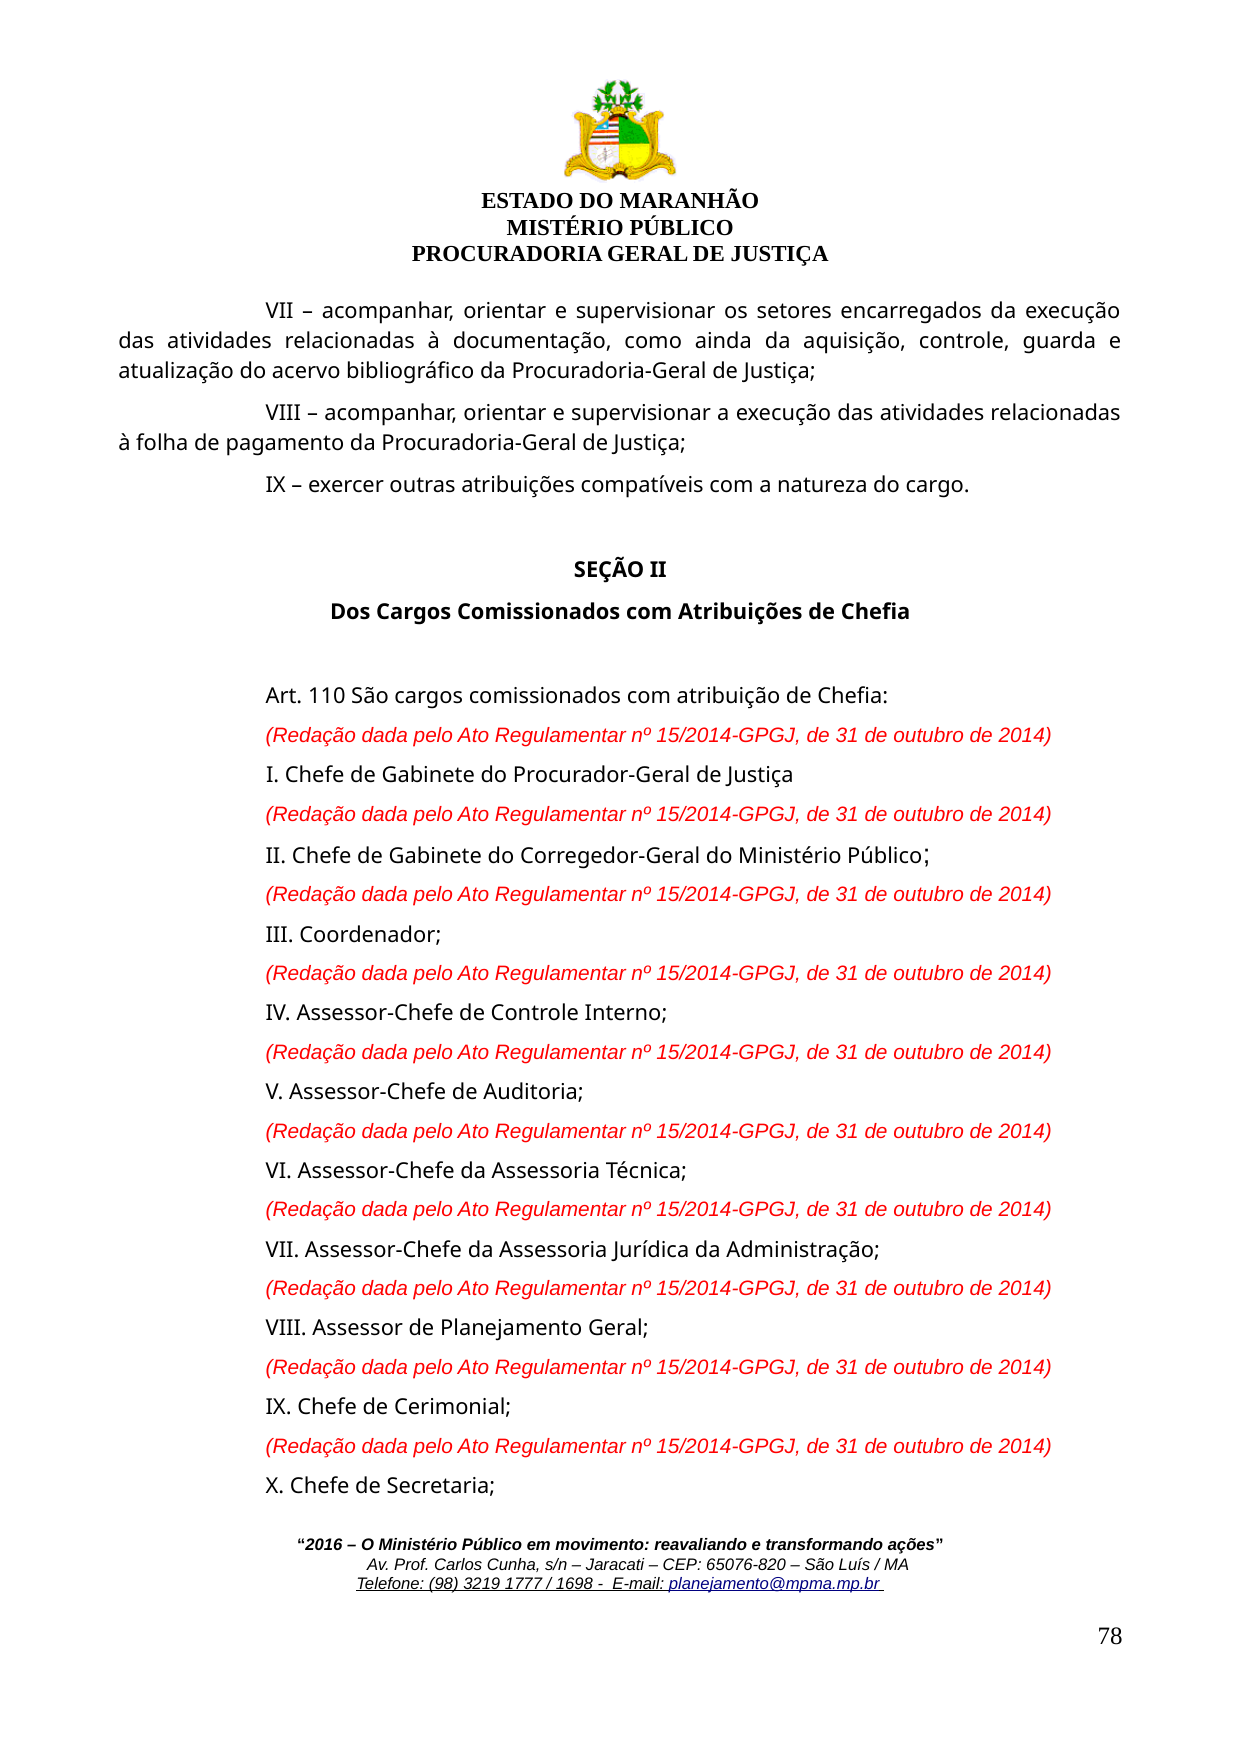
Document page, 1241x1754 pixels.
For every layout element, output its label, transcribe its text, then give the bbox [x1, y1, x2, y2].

text (Redação dada pelo Ato Regulamentar nº 15/2014-GPGJ, de 31 de outubro de 2014) [118, 1040, 1122, 1064]
text IV. Assessor-Chefe de Controle Interno; [118, 997, 1122, 1027]
text (Redação dada pelo Ato Regulamentar nº 15/2014-GPGJ, de 31 de outubro de 2014) [118, 882, 1122, 906]
text Dos Cargos Comissionados com Atribuições de Chefia [118, 596, 1122, 626]
text IX. Chefe de Cerimonial; [118, 1391, 1122, 1421]
text I. Chefe de Gabinete do Procurador-Geral de Justiça [118, 759, 1122, 789]
text V. Assessor-Chefe de Auditoria; [118, 1076, 1122, 1106]
text (Redação dada pelo Ato Regulamentar nº 15/2014-GPGJ, de 31 de outubro de 2014) [118, 961, 1122, 985]
text VII – acompanhar, orientar e supervisionar os setores encarregados da execução das atividades relacionadas à documentação, como ainda da aquisição, controle, guarda e atualização do acervo bibliográfico da Procuradoria-Geral de Justiça; [118, 295, 1122, 384]
text II. Chefe de Gabinete do Corregedor-Geral do Ministério Público; [118, 838, 1122, 870]
text (Redação dada pelo Ato Regulamentar nº 15/2014-GPGJ, de 31 de outubro de 2014) [118, 801, 1122, 825]
text IX – exercer outras atribuições compatíveis com a natureza do cargo. [118, 469, 1122, 499]
text (Redação dada pelo Ato Regulamentar nº 15/2014-GPGJ, de 31 de outubro de 2014) [118, 1355, 1122, 1379]
text VI. Assessor-Chefe da Assessoria Técnica; [118, 1155, 1122, 1185]
text VII. Assessor-Chefe da Assessoria Jurídica da Administração; [118, 1234, 1122, 1263]
text (Redação dada pelo Ato Regulamentar nº 15/2014-GPGJ, de 31 de outubro de 2014) [118, 1276, 1122, 1300]
text Art. 110 São cargos comissionados com atribuição de Chefia: [118, 680, 1122, 710]
text III. Coordenador; [118, 919, 1122, 948]
text (Redação dada pelo Ato Regulamentar nº 15/2014-GPGJ, de 31 de outubro de 2014) [118, 1433, 1122, 1457]
text VIII. Assessor de Planejamento Geral; [118, 1312, 1122, 1342]
text X. Chefe de Secretaria; [118, 1470, 1122, 1500]
text (Redação dada pelo Ato Regulamentar nº 15/2014-GPGJ, de 31 de outubro de 2014) [118, 723, 1122, 747]
text VIII – acompanhar, orientar e supervisionar a execução das atividades relacionadas à folha de pagamento da Procuradoria-Geral de Justiça; [118, 397, 1122, 456]
text (Redação dada pelo Ato Regulamentar nº 15/2014-GPGJ, de 31 de outubro de 2014) [118, 1118, 1122, 1142]
text (Redação dada pelo Ato Regulamentar nº 15/2014-GPGJ, de 31 de outubro de 2014) [118, 1197, 1122, 1221]
text SEÇÃO II [118, 553, 1122, 583]
